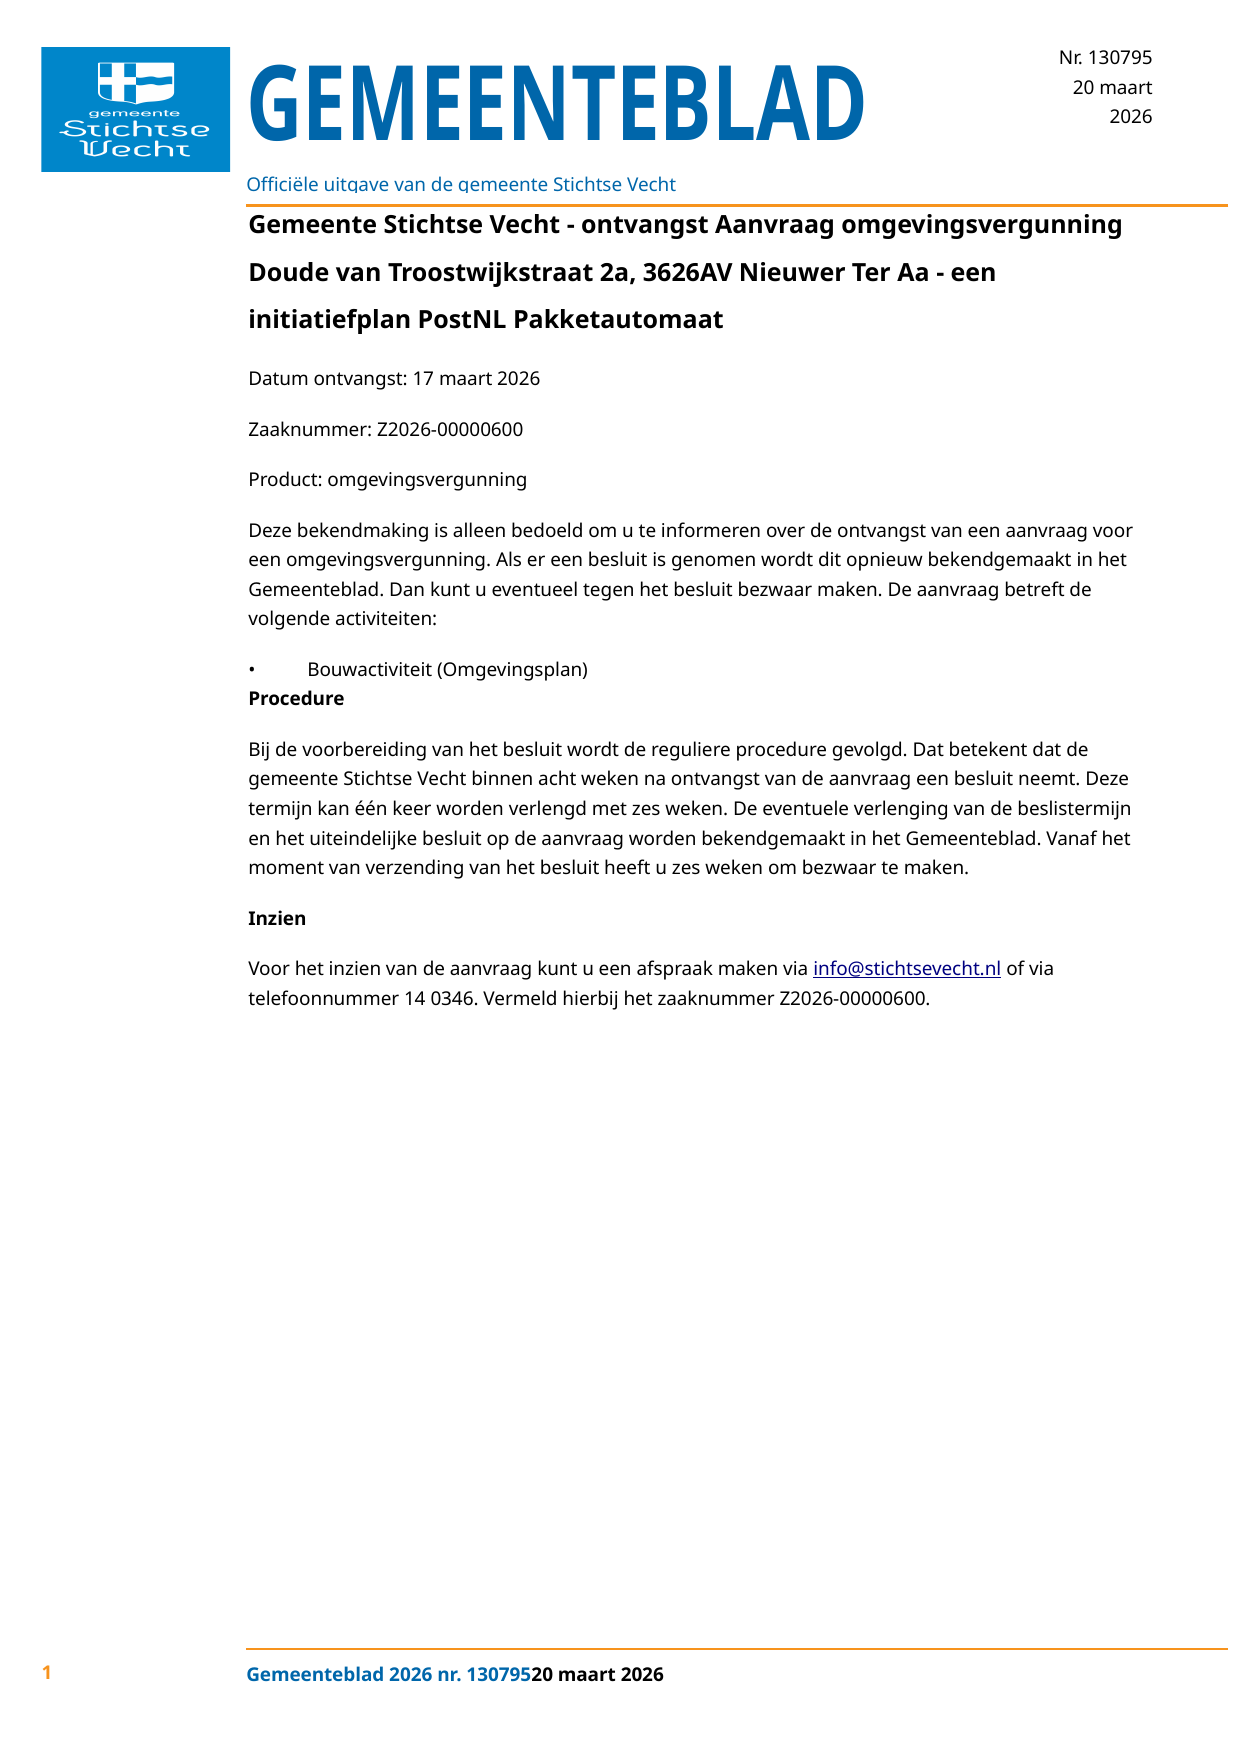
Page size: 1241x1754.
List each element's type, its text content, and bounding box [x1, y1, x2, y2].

list Bouwactiviteit (Omgevingsplan) [248, 656, 1152, 682]
text Bij de voorbereiding van het besluit wordt de reguliere procedure gevolgd. Dat betekent dat de gemeente Stichtse Vecht binnen acht weken na ontvangst van de aanvraag een besluit neemt. Deze termijn kan één keer worden verlengd met zes weken. De eventuele verlenging van de beslistermijn en het uiteindelijke besluit op de aanvraag worden bekendgemaakt in het Gemeenteblad. Vanaf het moment van verzending van het besluit heeft u zes weken om bezwaar te maken. [248, 736, 1152, 880]
text Datum ontvangst: 17 maart 2026 [248, 366, 1152, 391]
text Gemeente Stichtse Vecht - ontvangst Aanvraag omgevingsvergunning Doude van Troostwijkstraat 2a, 3626AV Nieuwer Ter Aa - een initiatiefplan PostNL Pakketautomaat [248, 207, 1152, 336]
picture [99, 63, 135, 101]
text Inzien [248, 905, 1152, 930]
text Voor het inzien van de aanvraag kunt u een afspraak maken via info@stichtsevecht.nl of via telefoonnummer 14 0346. Vermeld hierbij het zaaknummer Z2026-00000600. [248, 955, 1152, 1010]
text Deze bekendmaking is alleen bedoeld om u te informeren over de ontvangst van een aanvraag voor een omgevingsvergunning. Als er een besluit is genomen wordt dit opnieuw bekendgemaakt in het Gemeenteblad. Dan kunt u eventueel tegen het besluit bezwaar maken. De aanvraag betreft de volgende activiteiten: [248, 517, 1152, 631]
picture [137, 63, 174, 103]
text Procedure [248, 686, 1152, 711]
text Zaaknummer: Z2026-00000600 [248, 416, 1152, 442]
text Product: omgevingsvergunning [248, 466, 1152, 492]
